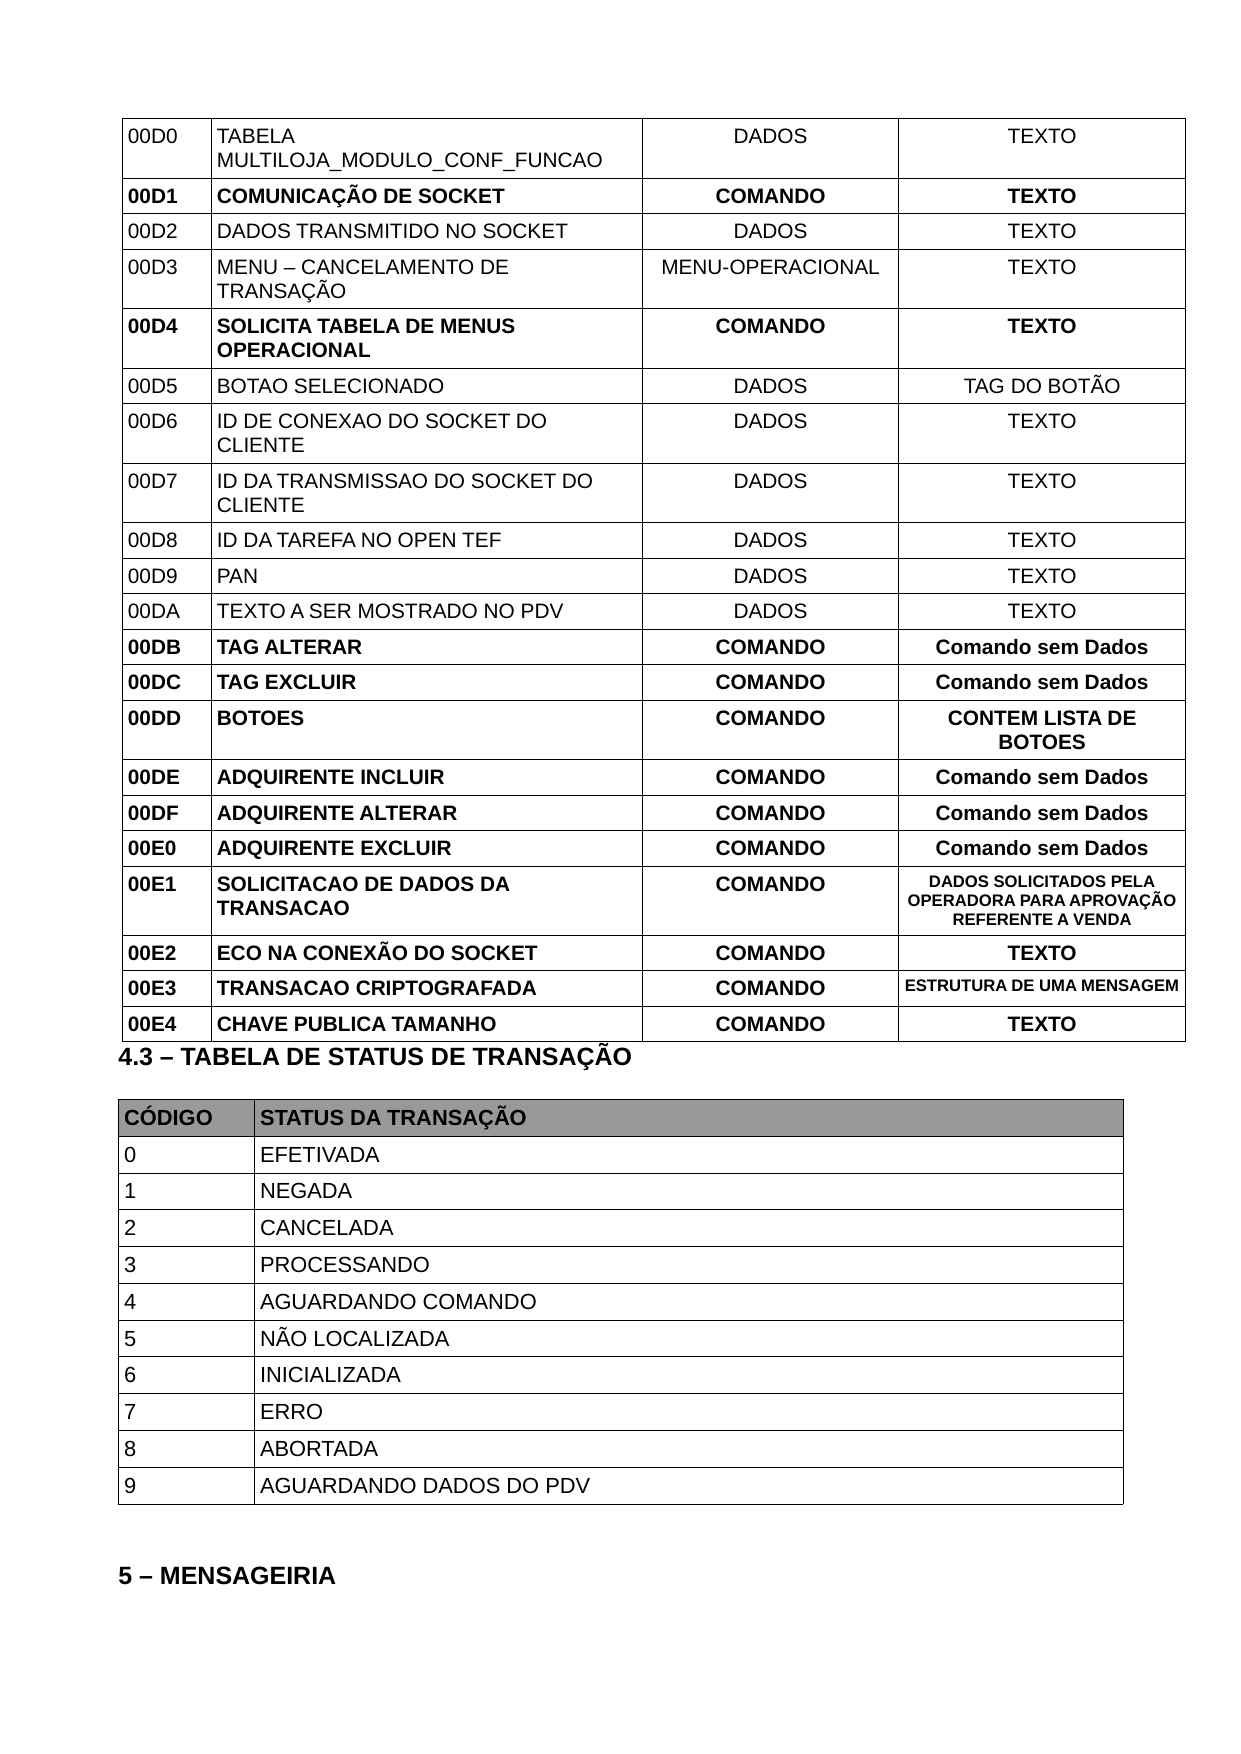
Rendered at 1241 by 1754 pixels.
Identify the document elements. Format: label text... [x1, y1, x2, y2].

table_cell DADOS TRANSMITIDO NO SOCKET [212, 214, 642, 249]
table_cell TEXTO [899, 464, 1185, 522]
table_cell TABELA MULTILOJA_MODULO_CONF_FUNCAO [212, 119, 642, 178]
table_cell 00E1 [123, 867, 211, 935]
text 4.3 – TABELA DE STATUS DE TRANSAÇÃO [118, 1041, 1122, 1070]
table_cell ID DE CONEXAO DO SOCKET DO CLIENTE [212, 404, 642, 463]
table_cell NÃO LOCALIZADA [255, 1321, 1123, 1356]
table_header CÓDIGO [119, 1100, 254, 1136]
table_cell Comando sem Dados [899, 796, 1185, 830]
table_cell 00DC [123, 665, 211, 700]
table_cell COMUNICAÇÃO DE SOCKET [212, 179, 642, 213]
table_cell PROCESSANDO [255, 1247, 1123, 1283]
table_cell ADQUIRENTE EXCLUIR [212, 831, 642, 866]
table_cell TEXTO [899, 309, 1185, 368]
table_cell COMANDO [643, 701, 898, 759]
table_cell 5 [119, 1321, 254, 1356]
table_cell 00D4 [123, 309, 211, 368]
table_cell ERRO [255, 1394, 1123, 1430]
table_cell TEXTO [899, 119, 1185, 178]
table_cell 00E3 [123, 971, 211, 1006]
table_cell 4 [119, 1284, 254, 1319]
table_cell TAG EXCLUIR [212, 665, 642, 700]
text 5 – MENSAGEIRIA [118, 1561, 1122, 1590]
table_cell COMANDO [643, 1007, 898, 1041]
table_cell AGUARDANDO DADOS DO PDV [255, 1468, 1123, 1503]
table_cell 00D0 [123, 119, 211, 178]
table_cell 00D8 [123, 523, 211, 558]
table_cell 6 [119, 1357, 254, 1393]
table_cell 7 [119, 1394, 254, 1430]
table_cell Comando sem Dados [899, 760, 1185, 795]
table_cell 00DF [123, 796, 211, 830]
table_cell 00D6 [123, 404, 211, 463]
table_cell 00D1 [123, 179, 211, 213]
table_cell 00D2 [123, 214, 211, 249]
table_cell DADOS [643, 119, 898, 178]
table_cell TEXTO [899, 936, 1185, 970]
table_cell TEXTO [899, 214, 1185, 249]
table_header STATUS DA TRANSAÇÃO [255, 1100, 1123, 1136]
table_cell TEXTO [899, 559, 1185, 593]
table_cell TEXTO [899, 179, 1185, 213]
table_cell DADOS [643, 594, 898, 629]
table_cell ADQUIRENTE ALTERAR [212, 796, 642, 830]
table_cell DADOS SOLICITADOS PELA OPERADORA PARA APROVAÇÃO REFERENTE A VENDA [899, 867, 1185, 935]
table_cell CONTEM LISTA DE BOTOES [899, 701, 1185, 759]
table_cell INICIALIZADA [255, 1357, 1123, 1393]
table_cell NEGADA [255, 1174, 1123, 1209]
table_cell Comando sem Dados [899, 665, 1185, 700]
table_cell COMANDO [643, 309, 898, 368]
table_cell DADOS [643, 559, 898, 593]
table_cell 00DE [123, 760, 211, 795]
table_cell 2 [119, 1210, 254, 1246]
table_cell COMANDO [643, 971, 898, 1006]
table_cell COMANDO [643, 796, 898, 830]
table_cell DADOS [643, 464, 898, 522]
table_cell 9 [119, 1468, 254, 1503]
table_cell TRANSACAO CRIPTOGRAFADA [212, 971, 642, 1006]
table_cell DADOS [643, 369, 898, 403]
table_cell 0 [119, 1137, 254, 1172]
table_cell 00D7 [123, 464, 211, 522]
table_cell ESTRUTURA DE UMA MENSAGEM [899, 971, 1185, 1006]
table_cell COMANDO [643, 936, 898, 970]
table_cell MENU-OPERACIONAL [643, 250, 898, 308]
table_cell TEXTO A SER MOSTRADO NO PDV [212, 594, 642, 629]
table_cell COMANDO [643, 867, 898, 935]
table_cell ADQUIRENTE INCLUIR [212, 760, 642, 795]
table_cell TEXTO [899, 594, 1185, 629]
table_cell TEXTO [899, 523, 1185, 558]
table_cell 3 [119, 1247, 254, 1283]
table_cell 00D3 [123, 250, 211, 308]
table_cell MENU – CANCELAMENTO DE TRANSAÇÃO [212, 250, 642, 308]
table_cell PAN [212, 559, 642, 593]
table_cell SOLICITA TABELA DE MENUS OPERACIONAL [212, 309, 642, 368]
table_cell ABORTADA [255, 1431, 1123, 1467]
table_cell ECO NA CONEXÃO DO SOCKET [212, 936, 642, 970]
table_cell CHAVE PUBLICA TAMANHO [212, 1007, 642, 1041]
table_cell ID DA TRANSMISSAO DO SOCKET DO CLIENTE [212, 464, 642, 522]
table_cell ID DA TAREFA NO OPEN TEF [212, 523, 642, 558]
table_cell TAG ALTERAR [212, 630, 642, 664]
table_cell 00E2 [123, 936, 211, 970]
table_cell 8 [119, 1431, 254, 1467]
table_cell DADOS [643, 214, 898, 249]
table_cell 00E0 [123, 831, 211, 866]
table_cell SOLICITACAO DE DADOS DA TRANSACAO [212, 867, 642, 935]
table_cell Comando sem Dados [899, 630, 1185, 664]
table_cell DADOS [643, 523, 898, 558]
table_cell 00D5 [123, 369, 211, 403]
table_cell CANCELADA [255, 1210, 1123, 1246]
table_cell COMANDO [643, 665, 898, 700]
table_cell BOTOES [212, 701, 642, 759]
table_cell COMANDO [643, 831, 898, 866]
table_cell TAG DO BOTÃO [899, 369, 1185, 403]
table_cell TEXTO [899, 250, 1185, 308]
table_cell 00E4 [123, 1007, 211, 1041]
table_cell 00DB [123, 630, 211, 664]
table_cell 00DD [123, 701, 211, 759]
table_cell AGUARDANDO COMANDO [255, 1284, 1123, 1319]
table_cell BOTAO SELECIONADO [212, 369, 642, 403]
table_cell Comando sem Dados [899, 831, 1185, 866]
table_cell TEXTO [899, 404, 1185, 463]
table_cell 00DA [123, 594, 211, 629]
table_cell TEXTO [899, 1007, 1185, 1041]
table_cell 1 [119, 1174, 254, 1209]
table_cell COMANDO [643, 630, 898, 664]
table_cell COMANDO [643, 179, 898, 213]
table_cell 00D9 [123, 559, 211, 593]
table_cell COMANDO [643, 760, 898, 795]
table_cell EFETIVADA [255, 1137, 1123, 1172]
table_cell DADOS [643, 404, 898, 463]
